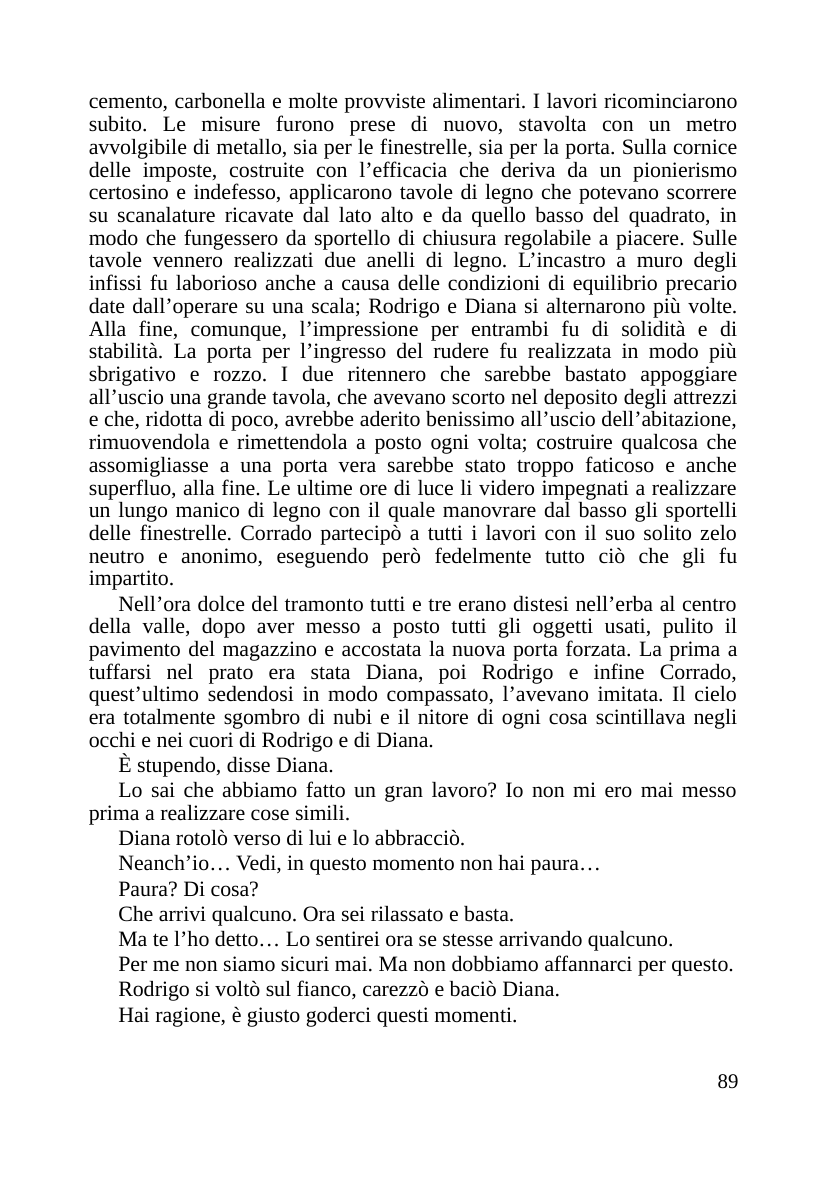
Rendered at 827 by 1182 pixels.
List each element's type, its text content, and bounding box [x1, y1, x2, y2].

text Ma te l’ho detto… Lo sentirei ora se stesse arrivando qualcuno. [88, 926, 738, 951]
text Nell’ora dolce del tramonto tutti e tre erano distesi nell’erba al centro della valle, dopo aver messo a posto tutti gli oggetti usati, pulito il pavimento del magazzino e accostata la nuova porta forzata. La prima a tuffarsi nel prato era stata Diana, poi Rodrigo e infine Corrado, quest’ultimo sedendosi in modo compassato, l’avevano imitata. Il cielo era totalmente sgombro di nubi e il nitore di ogni cosa scintillava negli occhi e nei cuori di Rodrigo e di Diana. [88, 591, 738, 752]
text cemento, carbonella e molte provviste alimentari. I lavori ricominciarono subito. Le misure furono prese di nuovo, stavolta con un metro avvolgibile di metallo, sia per le finestrelle, sia per la porta. Sulla cornice delle imposte, costruite con l’efficacia che deriva da un pionierismo certosino e indefesso, applicarono tavole di legno che potevano scorrere su scanalature ricavate dal lato alto e da quello basso del quadrato, in modo che fungessero da sportello di chiusura regolabile a piacere. Sulle tavole vennero realizzati due anelli di legno. L’incastro a muro degli infissi fu laborioso anche a causa delle condizioni di equilibrio precario date dall’operare su una scala; Rodrigo e Diana si alternarono più volte. Alla fine, comunque, l’impressione per entrambi fu di solidità e di stabilità. La porta per l’ingresso del rudere fu realizzata in modo più sbrigativo e rozzo. I due ritennero che sarebbe bastato appoggiare all’uscio una grande tavola, che avevano scorto nel deposito degli attrezzi e che, ridotta di poco, avrebbe aderito benissimo all’uscio dell’abitazione, rimuovendola e rimettendola a posto ogni volta; costruire qualcosa che assomigliasse a una porta vera sarebbe stato troppo faticoso e anche superfluo, alla fine. Le ultime ore di luce li videro impegnati a realizzare un lungo manico di legno con il quale manovrare dal basso gli sportelli delle finestrelle. Corrado partecipò a tutti i lavori con il suo solito zelo neutro e anonimo, eseguendo però fedelmente tutto ciò che gli fu impartito. [88, 88, 738, 591]
text Per me non siamo sicuri mai. Ma non dobbiamo affannarci per questo. [88, 951, 738, 976]
text Hai ragione, è giusto goderci questi momenti. [88, 1002, 738, 1027]
text Diana rotolò verso di lui e lo abbracciò. [88, 825, 738, 850]
text Che arrivi qualcuno. Ora sei rilassato e basta. [88, 901, 738, 926]
text Rodrigo si voltò sul fianco, carezzò e baciò Diana. [88, 976, 738, 1002]
text È stupendo, disse Diana. [88, 752, 738, 777]
text Paura? Di cosa? [88, 876, 738, 901]
text Lo sai che abbiamo fatto un gran lavoro? Io non mi ero mai messo prima a realizzare cose simili. [88, 777, 738, 825]
text Neanch’io… Vedi, in questo momento non hai paura… [88, 850, 738, 876]
